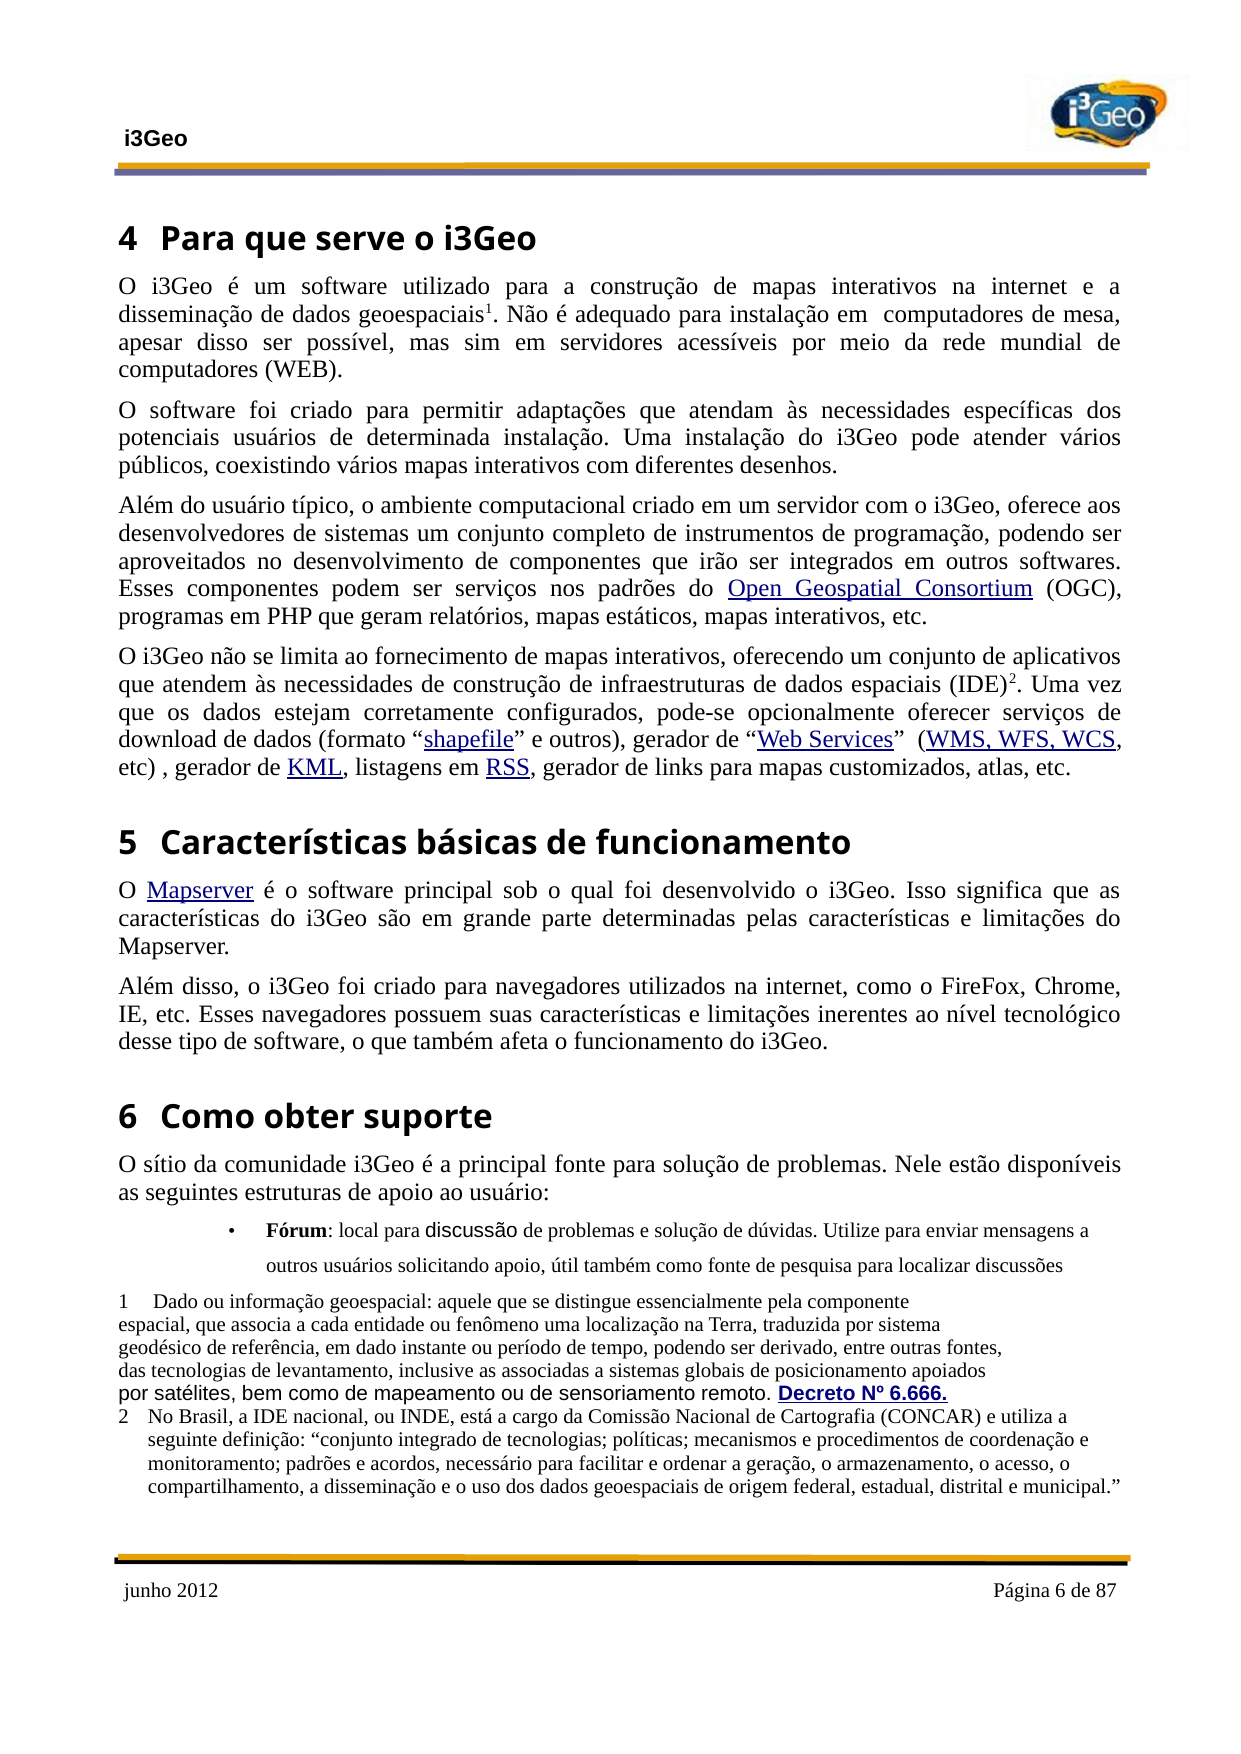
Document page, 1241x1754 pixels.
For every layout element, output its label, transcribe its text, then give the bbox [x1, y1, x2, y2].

text Além disso, o i3Geo foi criado para navegadores utilizados na internet, como o FireFox, Chrome, IE, etc. Esses navegadores possuem suas características e limitações inerentes ao nível tecnológico desse tipo de software, o que também afeta o funcionamento do i3Geo. [118, 972, 1122, 1055]
text O software foi criado para permitir adaptações que atendam às necessidades específicas dos potenciais usuários de determinada instalação. Uma instalação do i3Geo pode atender vários públicos, coexistindo vários mapas interativos com diferentes desenhos. [118, 396, 1122, 479]
text O i3Geo é um software utilizado para a construção de mapas interativos na internet e a disseminação de dados geoespaciais. Não é adequado para instalação em computadores de mesa, apesar disso ser possível, mas sim em servidores acessíveis por meio da rede mundial de computadores (WEB). [118, 272, 1122, 383]
text O sítio da comunidade i3Geo é a principal fonte para solução de problemas. Nele estão disponíveis as seguintes estruturas de apoio ao usuário: [118, 1151, 1122, 1206]
picture [1025, 74, 1191, 151]
text espacial, que associa a cada entidade ou fenômeno uma localização na Terra, traduzida por sistema [118, 1313, 1122, 1336]
subtitle Como obter suporte [118, 1093, 1122, 1138]
text das tecnologias de levantamento, inclusive as associadas a sistemas globais de posicionamento apoiados [118, 1359, 1122, 1382]
text O i3Geo não se limita ao fornecimento de mapas interativos, oferecendo um conjunto de aplicativos que atendem às necessidades de construção de infraestruturas de dados espaciais (IDE). Uma vez que os dados estejam corretamente configurados, pode-se opcionalmente oferecer serviços de download de dados (formato “shapefile” e outros), gerador de “Web Services” (WMS, WFS, WCS, etc) , gerador de KML, listagens em RSS, gerador de links para mapas customizados, atlas, etc. [118, 642, 1122, 781]
subtitle Para que serve o i3Geo [118, 214, 1122, 260]
text por satélites, bem como de mapeamento ou de sensoriamento remoto. Decreto Nº 6.666. [118, 1382, 1122, 1405]
text geodésico de referência, em dado instante ou período de tempo, podendo ser derivado, entre outras fontes, [118, 1336, 1122, 1359]
subtitle Características básicas de funcionamento [118, 818, 1122, 864]
text O Mapserver é o software principal sob o qual foi desenvolvido o i3Geo. Isso significa que as características do i3Geo são em grande parte determinadas pelas características e limitações do Mapserver. [118, 876, 1122, 959]
text No Brasil, a IDE nacional, ou INDE, está a cargo da Comissão Nacional de Cartografia (CONCAR) e utiliza a seguinte definição: “conjunto integrado de tecnologias; políticas; mecanismos e procedimentos de coordenação e monitoramento; padrões e acordos, necessário para facilitar e ordenar a geração, o armazenamento, o acesso, o compartilhamento, a disseminação e o uso dos dados geoespaciais de origem federal, estadual, distrital e municipal.” [118, 1405, 1122, 1498]
text Além do usuário típico, o ambiente computacional criado em um servidor com o i3Geo, oferece aos desenvolvedores de sistemas um conjunto completo de instrumentos de programação, podendo ser aproveitados no desenvolvimento de componentes que irão ser integrados em outros softwares. Esses componentes podem ser serviços nos padrões do Open Geospatial Consortium (OGC), programas em PHP que geram relatórios, mapas estáticos, mapas interativos, etc. [118, 491, 1122, 630]
text Dado ou informação geoespacial: aquele que se distingue essencialmente pela componente [118, 1289, 1122, 1313]
list Fórum: local para discussão de problemas e solução de dúvidas. Utilize para enviar mensagens a outros usuários solicitando apoio, útil também como fonte de pesquisa para localizar discussões [228, 1218, 1122, 1277]
